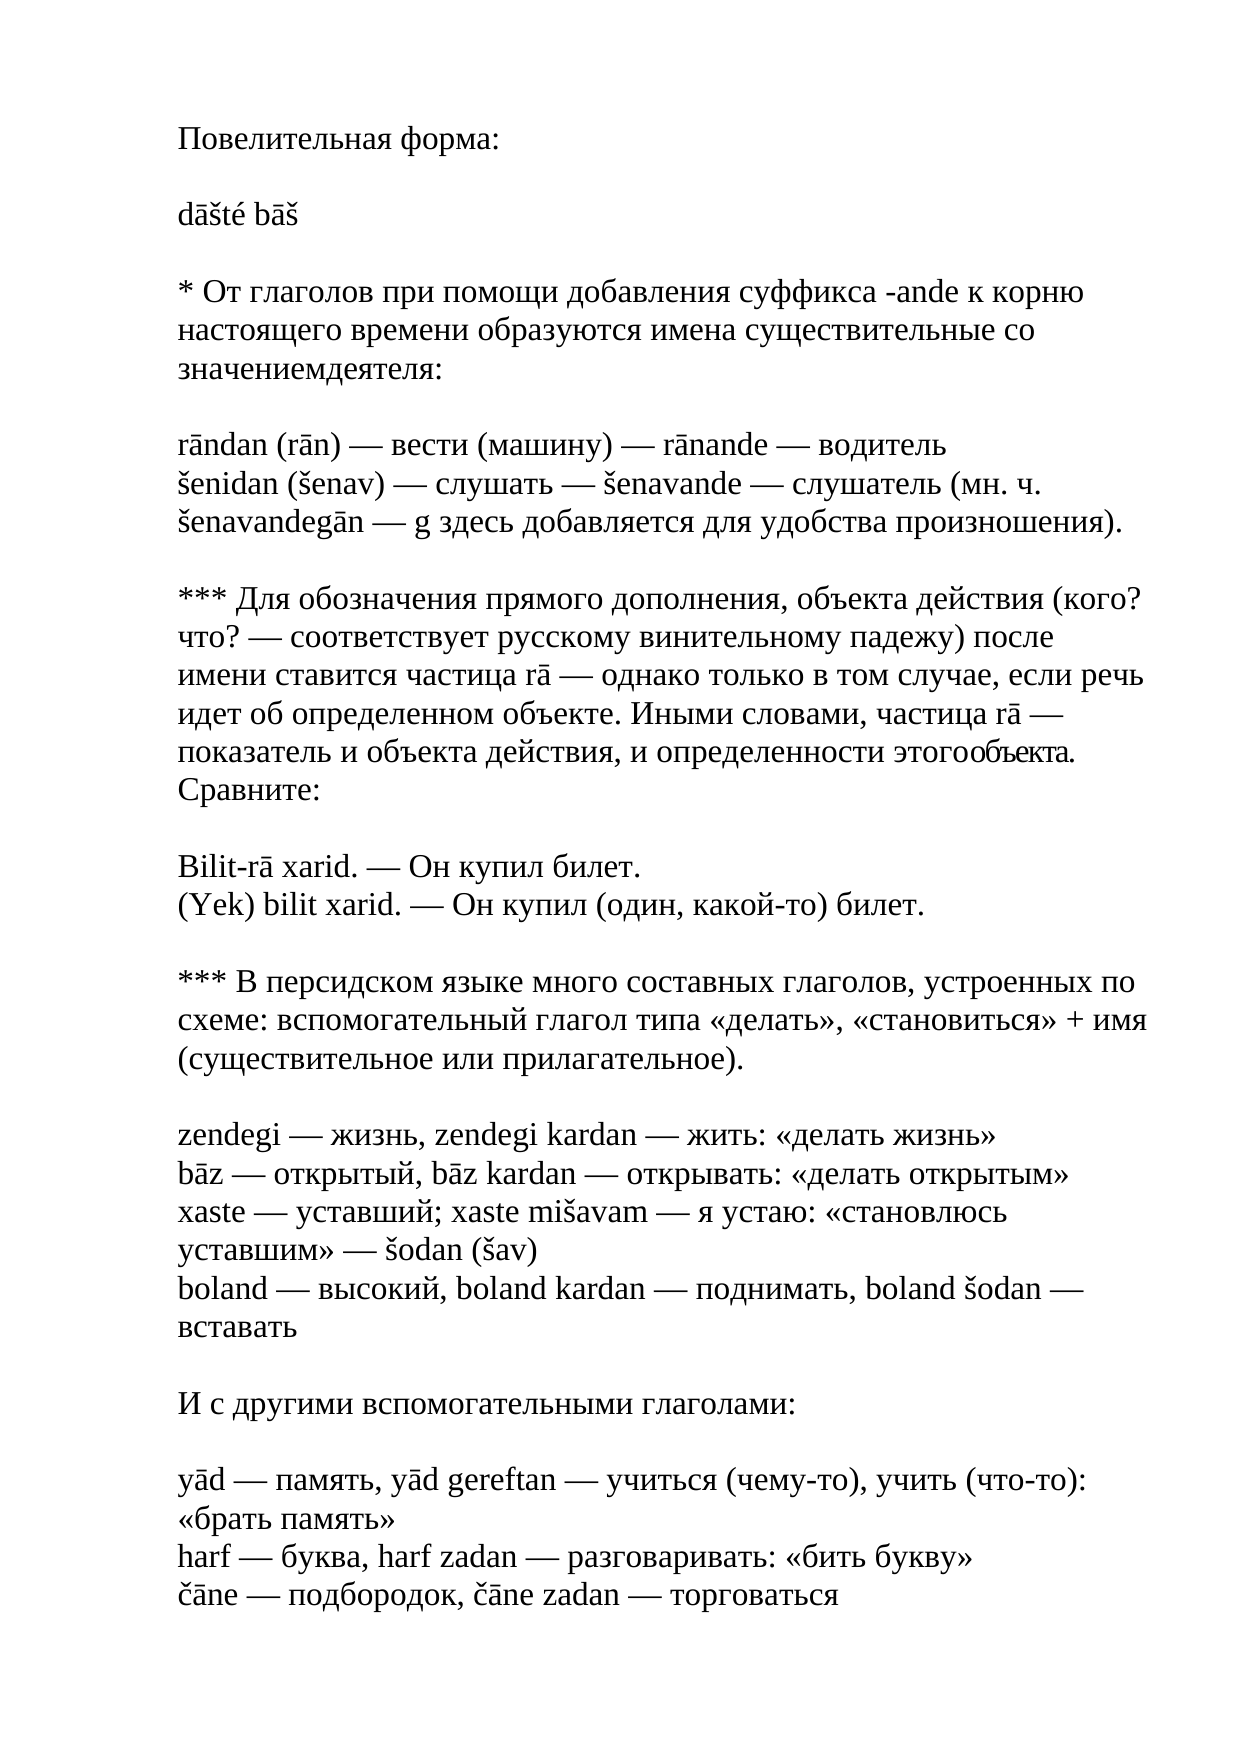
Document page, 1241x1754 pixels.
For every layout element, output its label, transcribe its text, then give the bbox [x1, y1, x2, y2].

text вставать [177, 1306, 1201, 1344]
text (Yek) bilit xarid. — Он купил (один, какой-то) билет. [177, 885, 1201, 923]
text šenidan (šenav) — слушать — šenavande — слушатель (мн. ч. šenavandegān — g здесь добавляется для удобства произношения). [177, 463, 1125, 539]
text boland — высокий, boland kardan — поднимать, boland šodan — [177, 1268, 1201, 1306]
text yād — память, yād gereftan — учиться (чему-то), учить (что-то): [177, 1459, 1201, 1498]
text *** Для обозначения прямого дополнения, объекта действия (кого? что? — соответствует русскому винительному падежу) после имени ставится частица rā — однако только в том случае, если речь идет об определенном объекте. Иными словами, частица rā — показатель и объекта действия, и определенности этогообъекта. [177, 578, 1145, 769]
text Сравните: [177, 769, 1201, 808]
text bāz — открытый, bāz kardan — открывать: «делать открытым» xaste — уставший; xaste mišavam — я устаю: «становлюсь уставшим» — šodan (šav) [177, 1153, 1072, 1268]
text harf — буква, harf zadan — разговаривать: «бить букву» čāne — подбородок, čāne zadan — торговаться [177, 1536, 976, 1613]
text Повелительная форма: dāšté bāš [177, 118, 502, 233]
text И с другими вспомогательными глаголами: [177, 1383, 1201, 1421]
text *** В персидском языке много составных глаголов, устроенных по схеме: вспомогательный глагол типа «делать», «становиться» + имя (существительное или прилагательное). [177, 961, 1149, 1076]
text «брать память» [177, 1498, 1201, 1536]
text zendegi — жизнь, zendegi kardan — жить: «делать жизнь» [177, 1114, 1201, 1153]
list От глаголов при помощи добавления суффикса -ande к корню настоящего времени образуются имена существительные со значениемдеятеля: [177, 271, 1085, 386]
text Bilit-rā xarid. — Он купил билет. [177, 846, 1201, 884]
text rāndan (rān) — вести (машину) — rānande — водитель [177, 424, 1201, 463]
